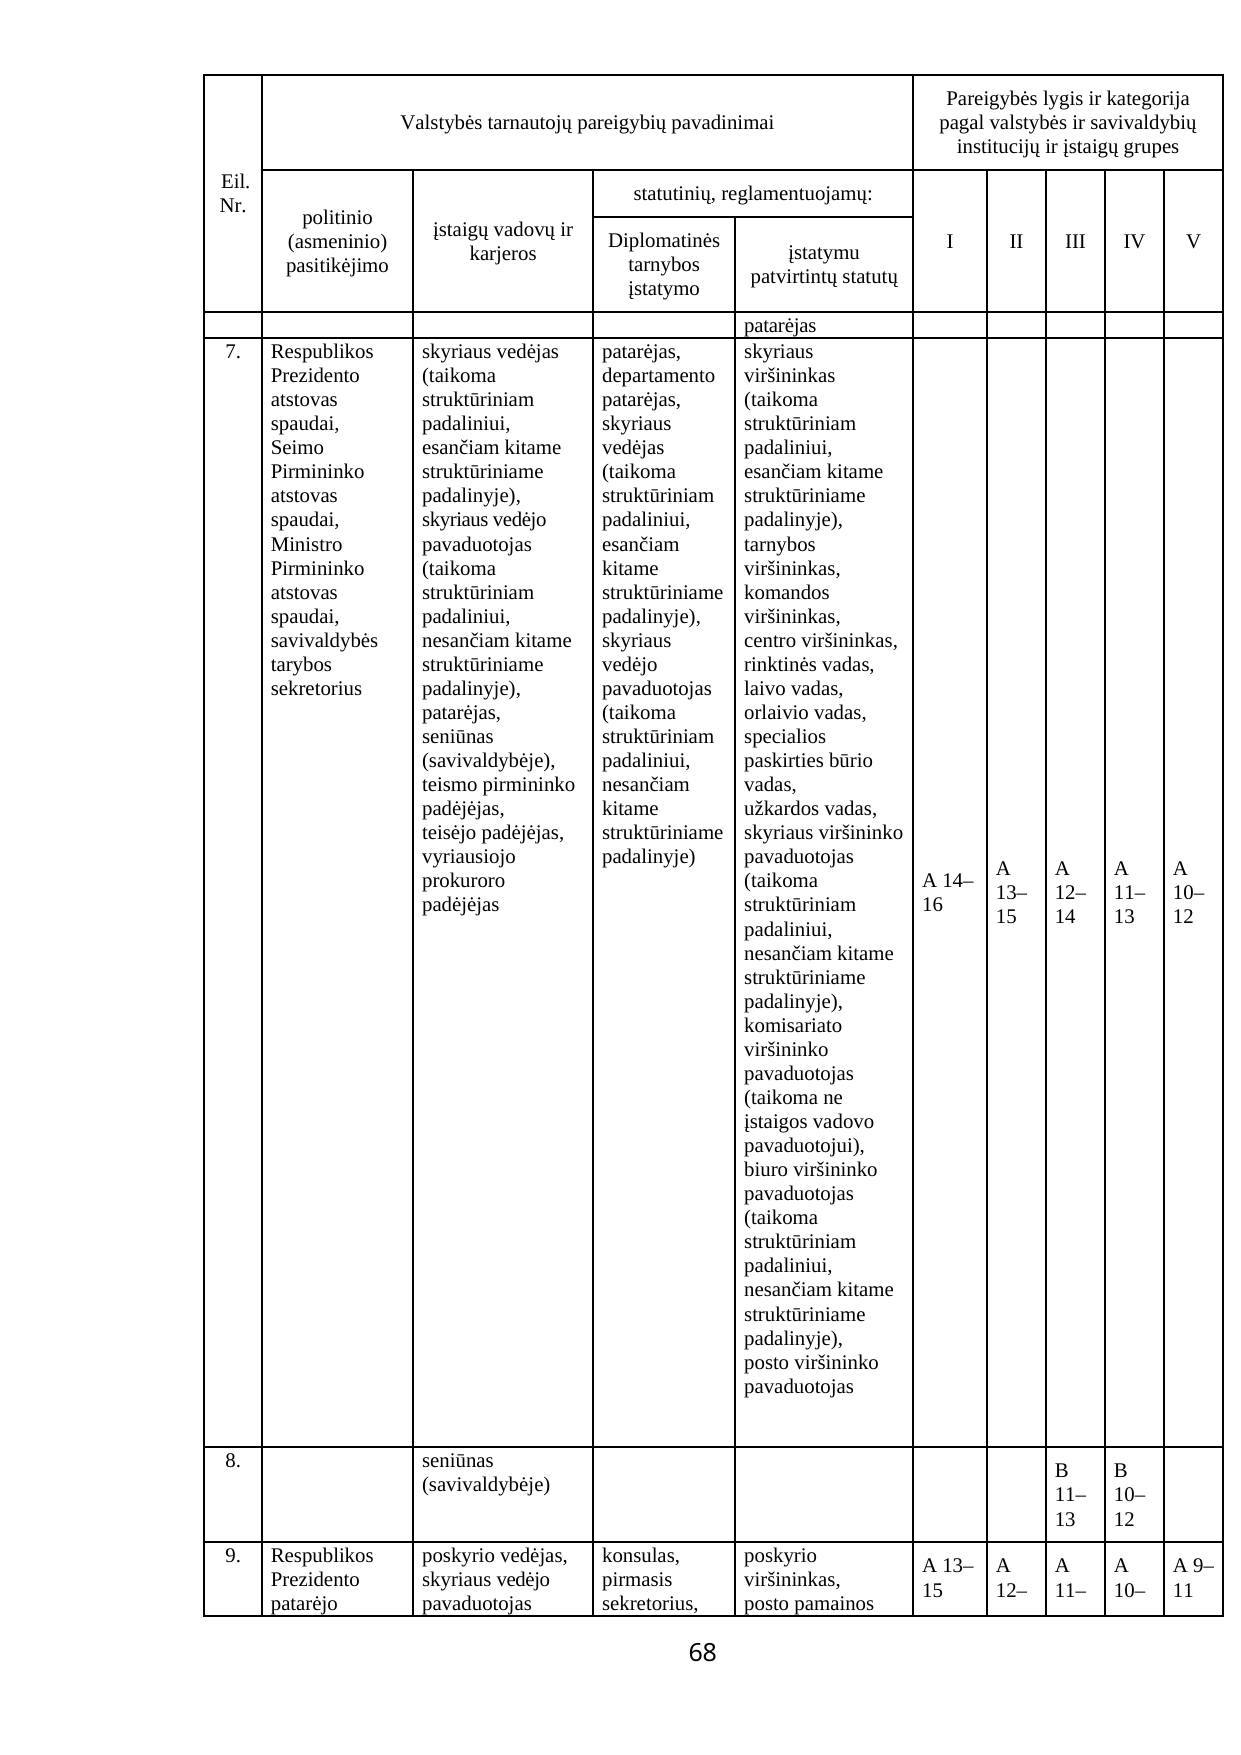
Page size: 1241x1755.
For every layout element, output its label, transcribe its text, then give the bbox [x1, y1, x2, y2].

table_cell A 13–15 [988, 339, 1045, 1446]
table_cell [914, 1448, 986, 1541]
table_cell [914, 313, 986, 337]
table_cell A 14–16 [914, 339, 986, 1446]
table_cell A 11– [1047, 1543, 1104, 1615]
table_cell A 12– [988, 1543, 1045, 1615]
table_cell konsulas, pirmasis sekretorius, [594, 1543, 734, 1615]
table_header Pareigybės lygis ir kategorija pagal valstybės ir savivaldybių institucijų ir įstaigų grupes [914, 76, 1222, 169]
table_cell [1165, 313, 1222, 337]
table_cell Respublikos Prezidento patarėjo [263, 1543, 412, 1615]
table_cell V [1165, 171, 1222, 311]
table_cell II [988, 171, 1045, 311]
table_cell A 10– [1106, 1543, 1163, 1615]
table_cell patarėjas, departamento patarėjas, skyriaus vedėjas (taikoma struktūriniam padaliniui, esančiam kitame struktūriniame padalinyje), skyriaus vedėjo pavaduotojas (taikoma struktūriniam padaliniui, nesančiam kitame struktūriniame padalinyje) [594, 339, 734, 1446]
table_cell įstatymu patvirtintų statutų [736, 218, 912, 311]
table_cell įstaigų vadovų ir karjeros [414, 171, 592, 311]
table_cell [263, 1448, 412, 1541]
table_cell [594, 313, 734, 337]
table_cell III [1047, 171, 1104, 311]
table_cell poskyrio viršininkas, posto pamainos [736, 1543, 912, 1615]
table_cell [1047, 313, 1104, 337]
table_cell [1106, 313, 1163, 337]
table_cell A 11–13 [1106, 339, 1163, 1446]
table_cell statutinių, reglamentuojamų: [594, 171, 912, 216]
table_cell A 9–11 [1165, 1543, 1222, 1615]
table_cell A 12–14 [1047, 339, 1104, 1446]
table_cell Diplomatinės tarnybos įstatymo [594, 218, 734, 311]
table_cell B 11–13 [1047, 1448, 1104, 1541]
table_cell [988, 313, 1045, 337]
table_cell skyriaus viršininkas (taikoma struktūriniam padaliniui, esančiam kitame struktūriniame padalinyje), tarnybos viršininkas, komandos viršininkas, centro viršininkas, rinktinės vadas, laivo vadas, orlaivio vadas, specialios paskirties būrio vadas, užkardos vadas, skyriaus viršininko pavaduotojas (taikoma struktūriniam padaliniui, nesančiam kitame struktūriniame padalinyje), komisariato viršininko pavaduotojas (taikoma ne įstaigos vadovo pavaduotojui), biuro viršininko pavaduotojas (taikoma struktūriniam padaliniui, nesančiam kitame struktūriniame padalinyje), posto viršininko pavaduotojas [736, 339, 912, 1446]
table_cell B 10–12 [1106, 1448, 1163, 1541]
table_cell 7. [205, 339, 261, 1446]
table_cell A 13–15 [914, 1543, 986, 1615]
table_cell Respublikos Prezidento atstovas spaudai, Seimo Pirmininko atstovas spaudai, Ministro Pirmininko atstovas spaudai, savivaldybės tarybos sekretorius [263, 339, 412, 1446]
table_cell I [914, 171, 986, 311]
table_cell [594, 1448, 734, 1541]
table_cell [205, 313, 261, 337]
table_cell A 10–12 [1165, 339, 1222, 1446]
table_cell seniūnas (savivaldybėje) [414, 1448, 592, 1541]
table_cell skyriaus vedėjas (taikoma struktūriniam padaliniui, esančiam kitame struktūriniame padalinyje), skyriaus vedėjo pavaduotojas (taikoma struktūriniam padaliniui, nesančiam kitame struktūriniame padalinyje), patarėjas, seniūnas (savivaldybėje), teismo pirmininko padėjėjas, teisėjo padėjėjas, vyriausiojo prokuroro padėjėjas [414, 339, 592, 1446]
table_cell [736, 1448, 912, 1541]
table_header Valstybės tarnautojų pareigybių pavadinimai [263, 76, 912, 169]
table_header Eil. Nr. [205, 76, 261, 311]
table_cell [988, 1448, 1045, 1541]
table_cell 9. [205, 1543, 261, 1615]
table_cell IV [1106, 171, 1163, 311]
table_cell politinio (asmeninio) pasitikėjimo [263, 171, 412, 311]
table_cell [263, 313, 412, 337]
table_cell patarėjas [736, 313, 912, 337]
table_cell poskyrio vedėjas, skyriaus vedėjo pavaduotojas [414, 1543, 592, 1615]
table_cell 8. [205, 1448, 261, 1541]
table_cell [1165, 1448, 1222, 1541]
